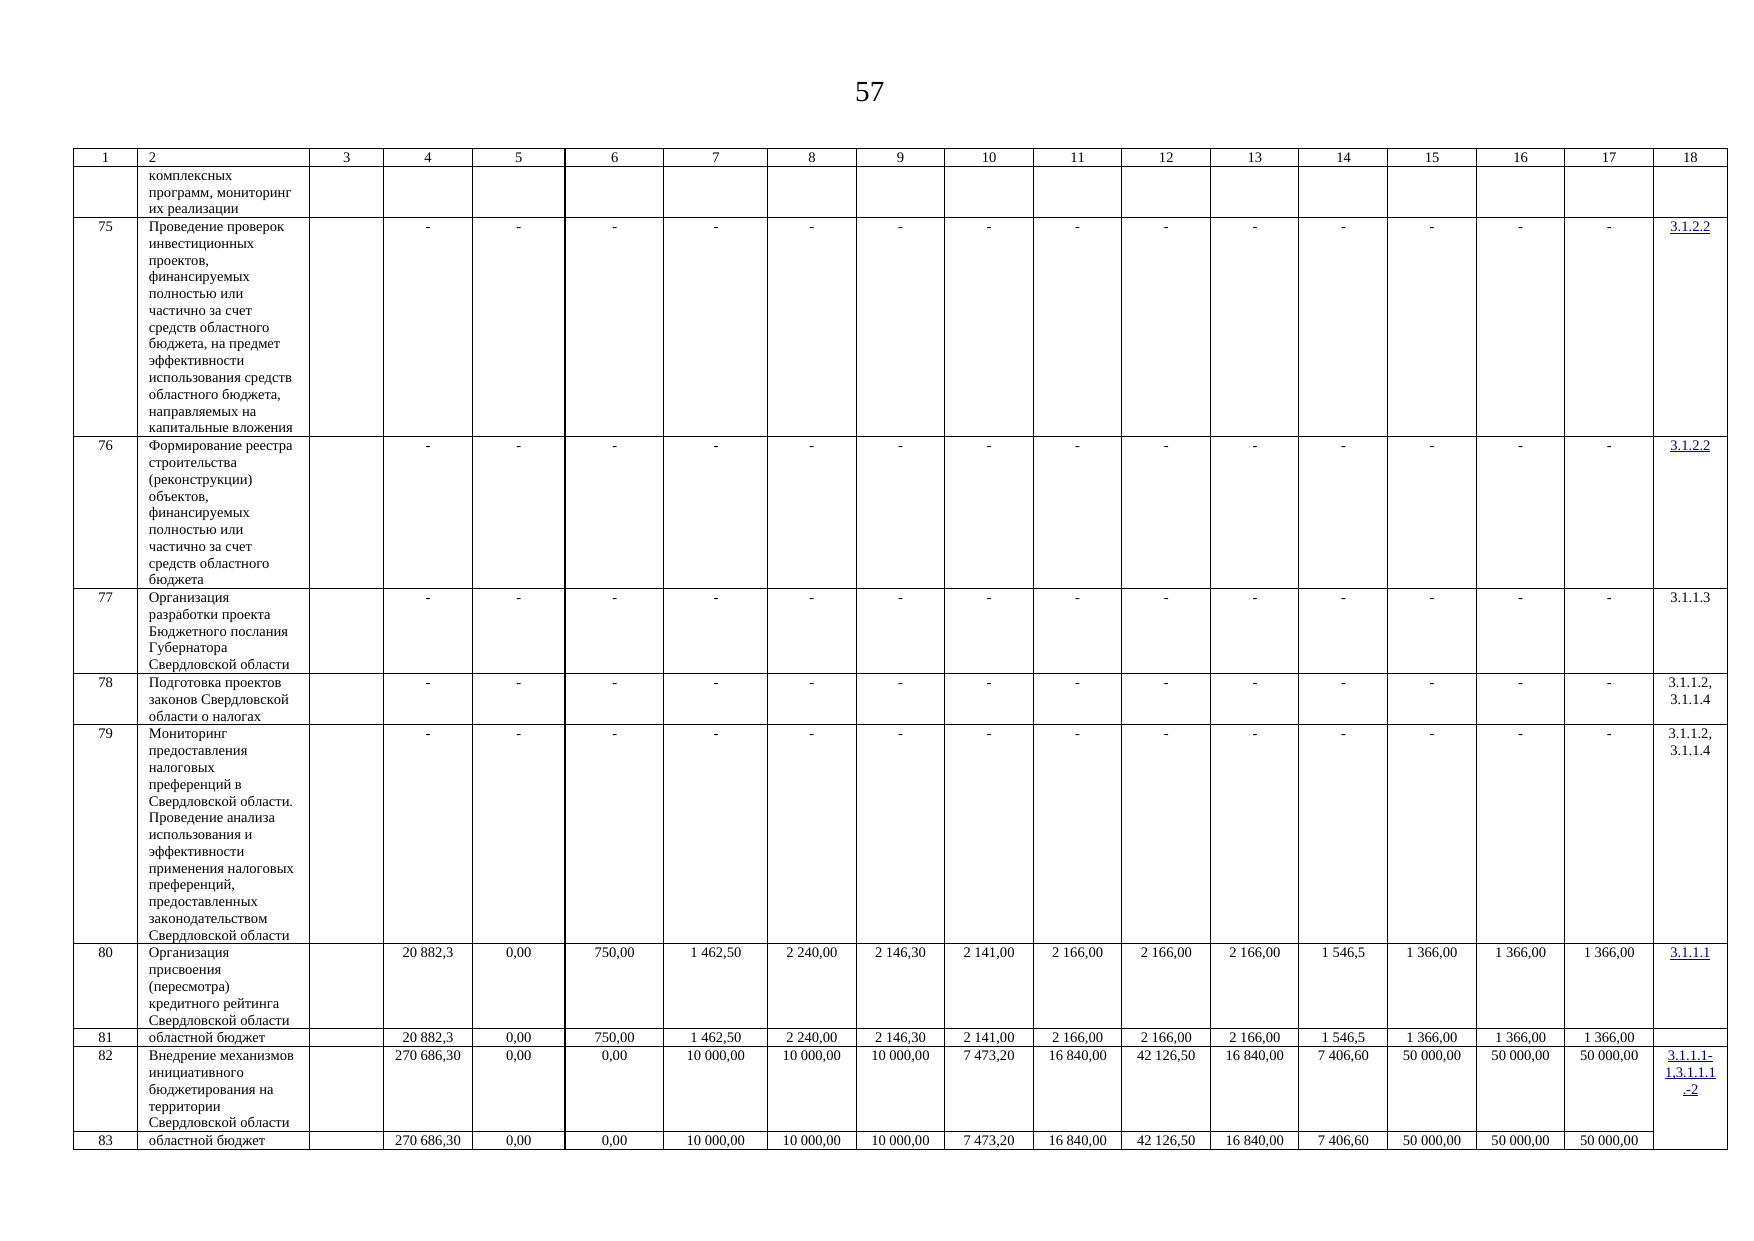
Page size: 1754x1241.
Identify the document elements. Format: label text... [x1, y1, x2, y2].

table_cell 0,00 [566, 1047, 663, 1131]
table_cell 50 000,00 [1565, 1047, 1653, 1131]
table_cell 750,00 [566, 944, 663, 1028]
table_cell - [1565, 167, 1653, 217]
table_cell 10 000,00 [664, 1132, 767, 1149]
table_cell 2 141,00 [945, 944, 1033, 1028]
table_cell - [857, 589, 944, 673]
table_cell - [1034, 437, 1121, 588]
table_cell [1654, 167, 1727, 217]
table_cell - [857, 167, 944, 217]
table_cell 1 366,00 [1565, 944, 1653, 1028]
table_cell - [384, 437, 472, 588]
table_cell - [566, 437, 663, 588]
table_cell 3.1.2.2 [1654, 218, 1727, 436]
table_cell - [1477, 674, 1564, 724]
table_cell - [566, 218, 663, 436]
table_cell Организация разработки проекта Бюджетного послания Губернатора Свердловской области [138, 589, 309, 673]
table_cell 42 126,50 [1122, 1047, 1210, 1131]
table_cell - [768, 437, 856, 588]
table_header 6 [566, 149, 663, 166]
table_header 3 [310, 149, 383, 166]
table_cell - [1034, 589, 1121, 673]
table_cell - [1388, 589, 1476, 673]
table_header 16 [1477, 149, 1564, 166]
table_cell 16 840,00 [1034, 1047, 1121, 1131]
table_cell - [945, 725, 1033, 943]
table_cell 3.1.1.1 [1654, 944, 1727, 1028]
table_cell 50 000,00 [1477, 1132, 1564, 1149]
table_cell [310, 1029, 383, 1046]
table_cell 2 146,30 [857, 944, 944, 1028]
table_cell 0,00 [473, 1029, 564, 1046]
table_cell - [857, 437, 944, 588]
table_cell - [768, 589, 856, 673]
table_cell 3.1.1.3 [1654, 589, 1727, 673]
table_cell - [1211, 437, 1298, 588]
table_cell [310, 1047, 383, 1131]
table_cell - [768, 167, 856, 217]
table_cell 2 166,00 [1211, 944, 1298, 1028]
table_cell 1 546,5 [1299, 1029, 1387, 1046]
table_cell 2 146,30 [857, 1029, 944, 1046]
table_cell - [566, 725, 663, 943]
table_cell - [1122, 674, 1210, 724]
table_cell - [1122, 725, 1210, 943]
table_cell - [1122, 167, 1210, 217]
table_cell - [1211, 674, 1298, 724]
table_header 4 [384, 149, 472, 166]
table_cell - [664, 589, 767, 673]
table_cell - [1034, 725, 1121, 943]
table_cell областной бюджет [138, 1132, 309, 1149]
table_cell - [473, 218, 564, 436]
table_cell - [1565, 589, 1653, 673]
table_cell - [1211, 218, 1298, 436]
table_cell [310, 944, 383, 1028]
table_cell - [1299, 725, 1387, 943]
table_cell 1 366,00 [1388, 944, 1476, 1028]
table_cell - [1211, 589, 1298, 673]
table_cell 2 141,00 [945, 1029, 1033, 1046]
table_cell - [768, 725, 856, 943]
table_cell 76 [74, 437, 137, 588]
table_cell 0,00 [473, 1132, 564, 1149]
table_cell - [473, 589, 564, 673]
table_cell - [857, 725, 944, 943]
table_cell - [1299, 218, 1387, 436]
table_header 9 [857, 149, 944, 166]
table_cell - [1565, 437, 1653, 588]
table_cell 1 366,00 [1477, 1029, 1564, 1046]
table_cell [310, 437, 383, 588]
table_cell 3.1.1.2, 3.1.1.4 [1654, 725, 1727, 943]
table_cell 270 686,30 [384, 1132, 472, 1149]
table_cell - [384, 589, 472, 673]
table_cell - [1299, 674, 1387, 724]
table_header 1 [74, 149, 137, 166]
table_cell 16 840,00 [1034, 1132, 1121, 1149]
table_cell - [1388, 167, 1476, 217]
table_cell 7 406,60 [1299, 1047, 1387, 1131]
table_cell [310, 167, 383, 217]
table_cell комплексных программ, мониторинг их реализации [138, 167, 309, 217]
table_cell - [1299, 589, 1387, 673]
table_cell - [1565, 725, 1653, 943]
table_cell - [1299, 167, 1387, 217]
table_cell 10 000,00 [857, 1132, 944, 1149]
table_cell - [1034, 674, 1121, 724]
table_cell 80 [74, 944, 137, 1028]
table_cell Организация присвоения (пересмотра) кредитного рейтинга Свердловской области [138, 944, 309, 1028]
table_header 17 [1565, 149, 1653, 166]
table_header 12 [1122, 149, 1210, 166]
table_header 14 [1299, 149, 1387, 166]
table_cell 1 366,00 [1388, 1029, 1476, 1046]
table_cell - [1211, 167, 1298, 217]
table_cell - [1211, 725, 1298, 943]
table_header 2 [138, 149, 309, 166]
table_cell 50 000,00 [1477, 1047, 1564, 1131]
table_cell 20 882,3 [384, 1029, 472, 1046]
table_cell 50 000,00 [1388, 1132, 1476, 1149]
table_cell 79 [74, 725, 137, 943]
table_cell 7 473,20 [945, 1132, 1033, 1149]
table_cell - [1388, 218, 1476, 436]
table_cell - [1122, 589, 1210, 673]
table_cell - [473, 167, 564, 217]
table_cell - [1477, 725, 1564, 943]
table_cell 42 126,50 [1122, 1132, 1210, 1149]
table_cell 81 [74, 1029, 137, 1046]
table_header 15 [1388, 149, 1476, 166]
table_cell - [1034, 167, 1121, 217]
table_cell - [566, 167, 663, 217]
table_cell - [945, 437, 1033, 588]
table_cell - [664, 167, 767, 217]
table_cell 3.1.2.2 [1654, 437, 1727, 588]
table_cell 2 240,00 [768, 1029, 856, 1046]
table_cell - [945, 589, 1033, 673]
table_cell 2 166,00 [1122, 1029, 1210, 1046]
table_cell - [857, 218, 944, 436]
table_cell [310, 674, 383, 724]
table_cell 1 546,5 [1299, 944, 1387, 1028]
table_cell - [664, 674, 767, 724]
table_cell - [1122, 218, 1210, 436]
table_cell 750,00 [566, 1029, 663, 1046]
table_cell - [1388, 725, 1476, 943]
table_cell - [1388, 437, 1476, 588]
table_cell 0,00 [473, 1047, 564, 1131]
table_header 11 [1034, 149, 1121, 166]
table_cell 7 473,20 [945, 1047, 1033, 1131]
table_cell [1654, 1029, 1727, 1046]
table_cell областной бюджет [138, 1029, 309, 1046]
table_cell 10 000,00 [768, 1132, 856, 1149]
table_cell - [1477, 167, 1564, 217]
table_header 7 [664, 149, 767, 166]
table_cell - [1122, 437, 1210, 588]
table_cell - [1477, 589, 1564, 673]
table_cell - [945, 674, 1033, 724]
table_cell - [473, 674, 564, 724]
table_cell - [1565, 674, 1653, 724]
table_cell 1 462,50 [664, 944, 767, 1028]
table_cell - [1565, 218, 1653, 436]
table_cell - [566, 589, 663, 673]
table_cell - [384, 218, 472, 436]
table_cell [74, 167, 137, 217]
table_cell - [664, 437, 767, 588]
table_header 18 [1654, 149, 1727, 166]
table_cell 3.1.1.1-1,3.1.1.1.-2 [1654, 1047, 1727, 1149]
table_cell [310, 725, 383, 943]
table_cell 0,00 [566, 1132, 663, 1149]
table_header 8 [768, 149, 856, 166]
table_cell Проведение проверок инвестиционных проектов, финансируемых полностью или частично за счет средств областного бюджета, на предмет эффективности использования средств областного бюджета, направляемых на капитальные вложения [138, 218, 309, 436]
table_cell 270 686,30 [384, 1047, 472, 1131]
table_cell 16 840,00 [1211, 1047, 1298, 1131]
table_cell Подготовка проектов законов Свердловской области о налогах [138, 674, 309, 724]
table_cell - [566, 674, 663, 724]
table_cell [310, 589, 383, 673]
table_header 5 [473, 149, 564, 166]
table_cell - [857, 674, 944, 724]
table_cell 1 366,00 [1565, 1029, 1653, 1046]
table_cell 7 406,60 [1299, 1132, 1387, 1149]
table_cell 2 240,00 [768, 944, 856, 1028]
table_cell - [1477, 437, 1564, 588]
table_cell 77 [74, 589, 137, 673]
table_cell - [473, 725, 564, 943]
table_cell 10 000,00 [857, 1047, 944, 1131]
table_cell 82 [74, 1047, 137, 1131]
table_cell - [1034, 218, 1121, 436]
table_cell 50 000,00 [1388, 1047, 1476, 1131]
table_cell 10 000,00 [768, 1047, 856, 1131]
table_header 13 [1211, 149, 1298, 166]
table_cell - [1477, 218, 1564, 436]
table_cell Мониторинг предоставления налоговых преференций в Свердловской области. Проведение анализа использования и эффективности применения налоговых преференций, предоставленных законодательством Свердловской области [138, 725, 309, 943]
table_cell - [768, 218, 856, 436]
table_cell - [473, 437, 564, 588]
table_cell 83 [74, 1132, 137, 1149]
table_header 10 [945, 149, 1033, 166]
table_cell - [768, 674, 856, 724]
table_cell 20 882,3 [384, 944, 472, 1028]
table_cell 1 462,50 [664, 1029, 767, 1046]
table_cell 3.1.1.2, 3.1.1.4 [1654, 674, 1727, 724]
table_cell Внедрение механизмов инициативного бюджетирования на территории Свердловской области [138, 1047, 309, 1131]
table_cell - [384, 167, 472, 217]
table_cell 1 366,00 [1477, 944, 1564, 1028]
table_cell - [1299, 437, 1387, 588]
table_cell [310, 1132, 383, 1149]
table_cell - [384, 725, 472, 943]
table_cell 10 000,00 [664, 1047, 767, 1131]
table_cell - [664, 725, 767, 943]
table_cell 75 [74, 218, 137, 436]
table_cell 50 000,00 [1565, 1132, 1653, 1149]
table_cell 2 166,00 [1122, 944, 1210, 1028]
table_cell Формирование реестра строительства (реконструкции) объектов, финансируемых полностью или частично за счет средств областного бюджета [138, 437, 309, 588]
table_cell 2 166,00 [1211, 1029, 1298, 1046]
table_cell 16 840,00 [1211, 1132, 1298, 1149]
table_cell - [945, 167, 1033, 217]
table_cell 0,00 [473, 944, 564, 1028]
table_cell [310, 218, 383, 436]
table_cell - [1388, 674, 1476, 724]
table_cell 78 [74, 674, 137, 724]
table_cell 2 166,00 [1034, 944, 1121, 1028]
table_cell 2 166,00 [1034, 1029, 1121, 1046]
table_cell - [384, 674, 472, 724]
table_cell - [945, 218, 1033, 436]
table_cell - [664, 218, 767, 436]
